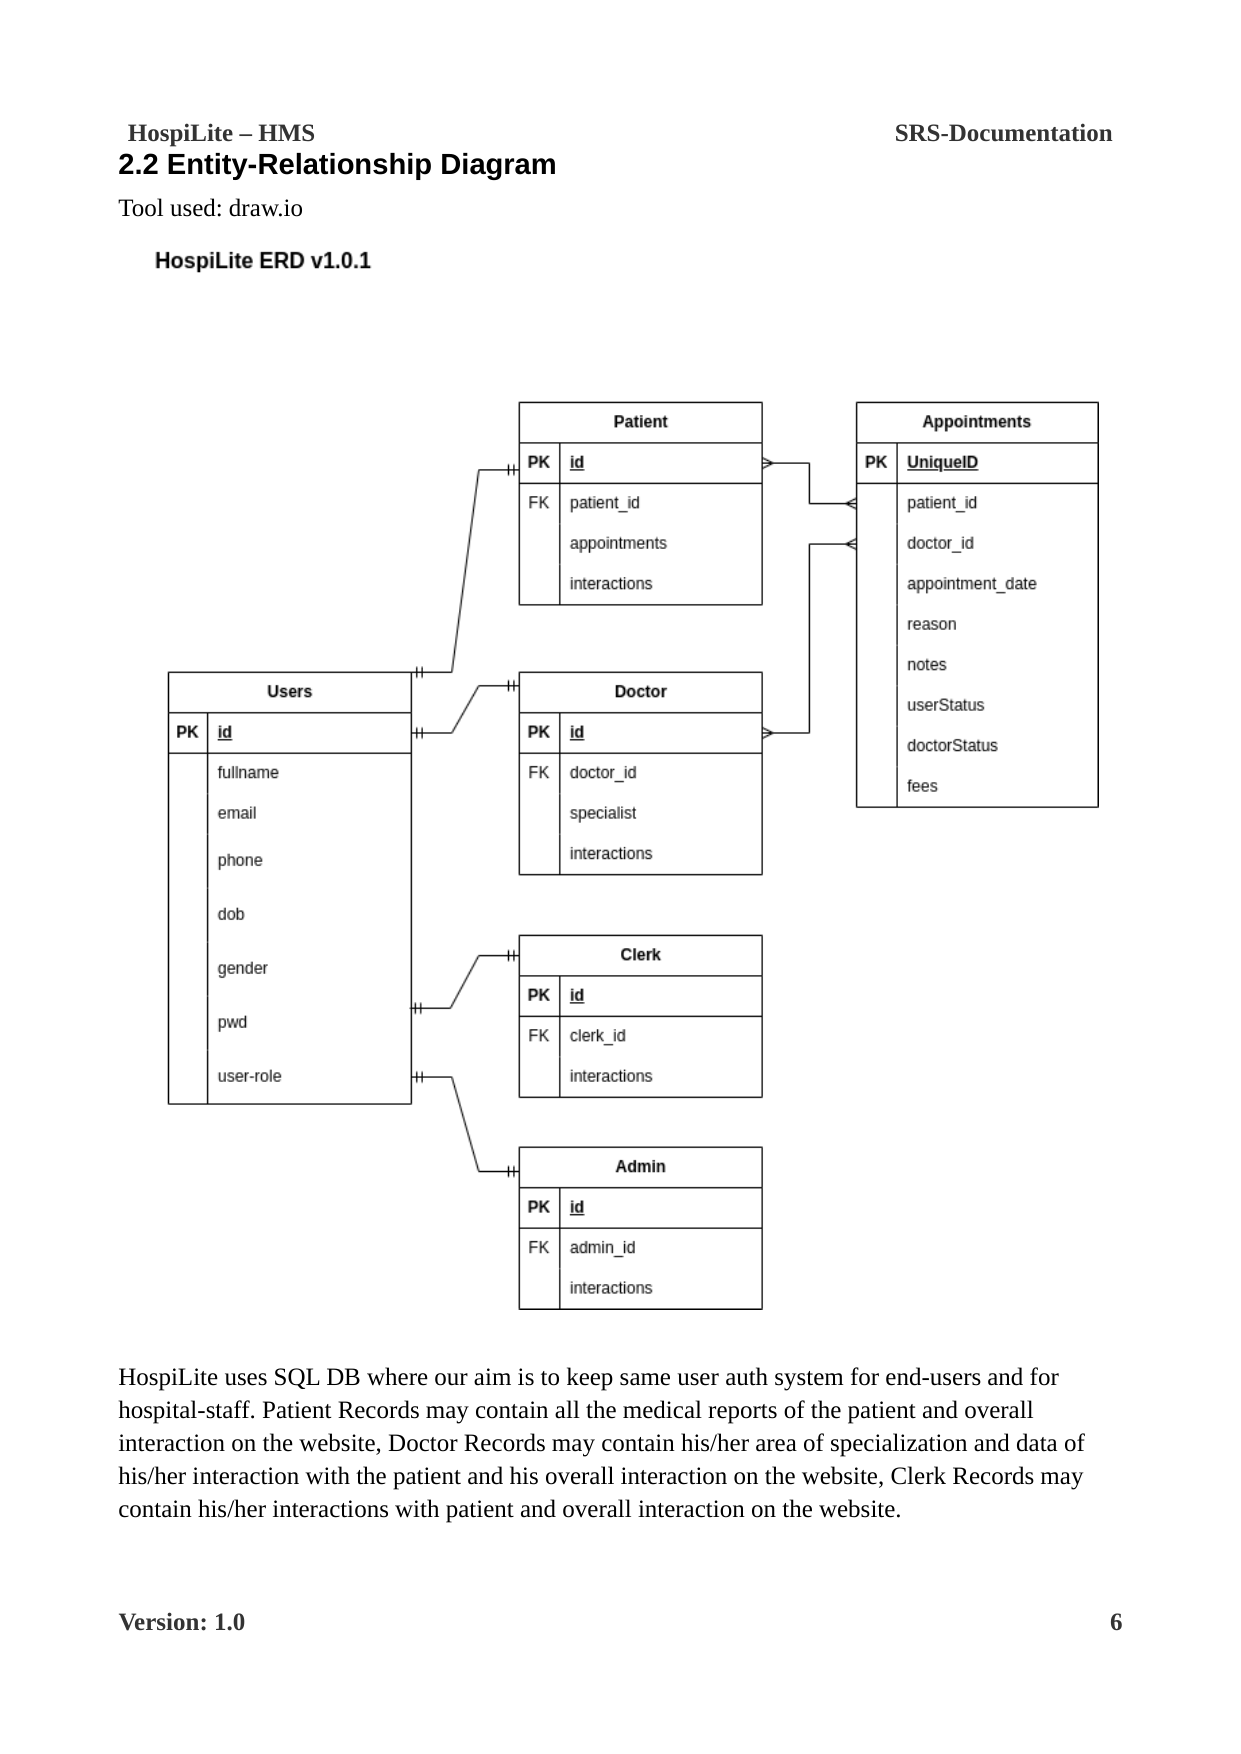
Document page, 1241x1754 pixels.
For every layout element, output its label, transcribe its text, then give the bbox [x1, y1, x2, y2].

text Tool used: draw.io [118, 193, 1122, 222]
subtitle 2.2 Entity-Relationship Diagram [118, 147, 1122, 180]
text HospiLite uses SQL DB where our aim is to keep same user auth system for end-users and for hospital-staff. Patient Records may contain all the medical reports of the patient and overall interaction on the website, Doctor Records may contain his/her area of specialization and data of his/her interaction with the patient and his overall interaction on the website, Clerk Records may contain his/her interactions with patient and overall interaction on the website. [118, 1362, 1122, 1522]
picture [141, 240, 1099, 1310]
